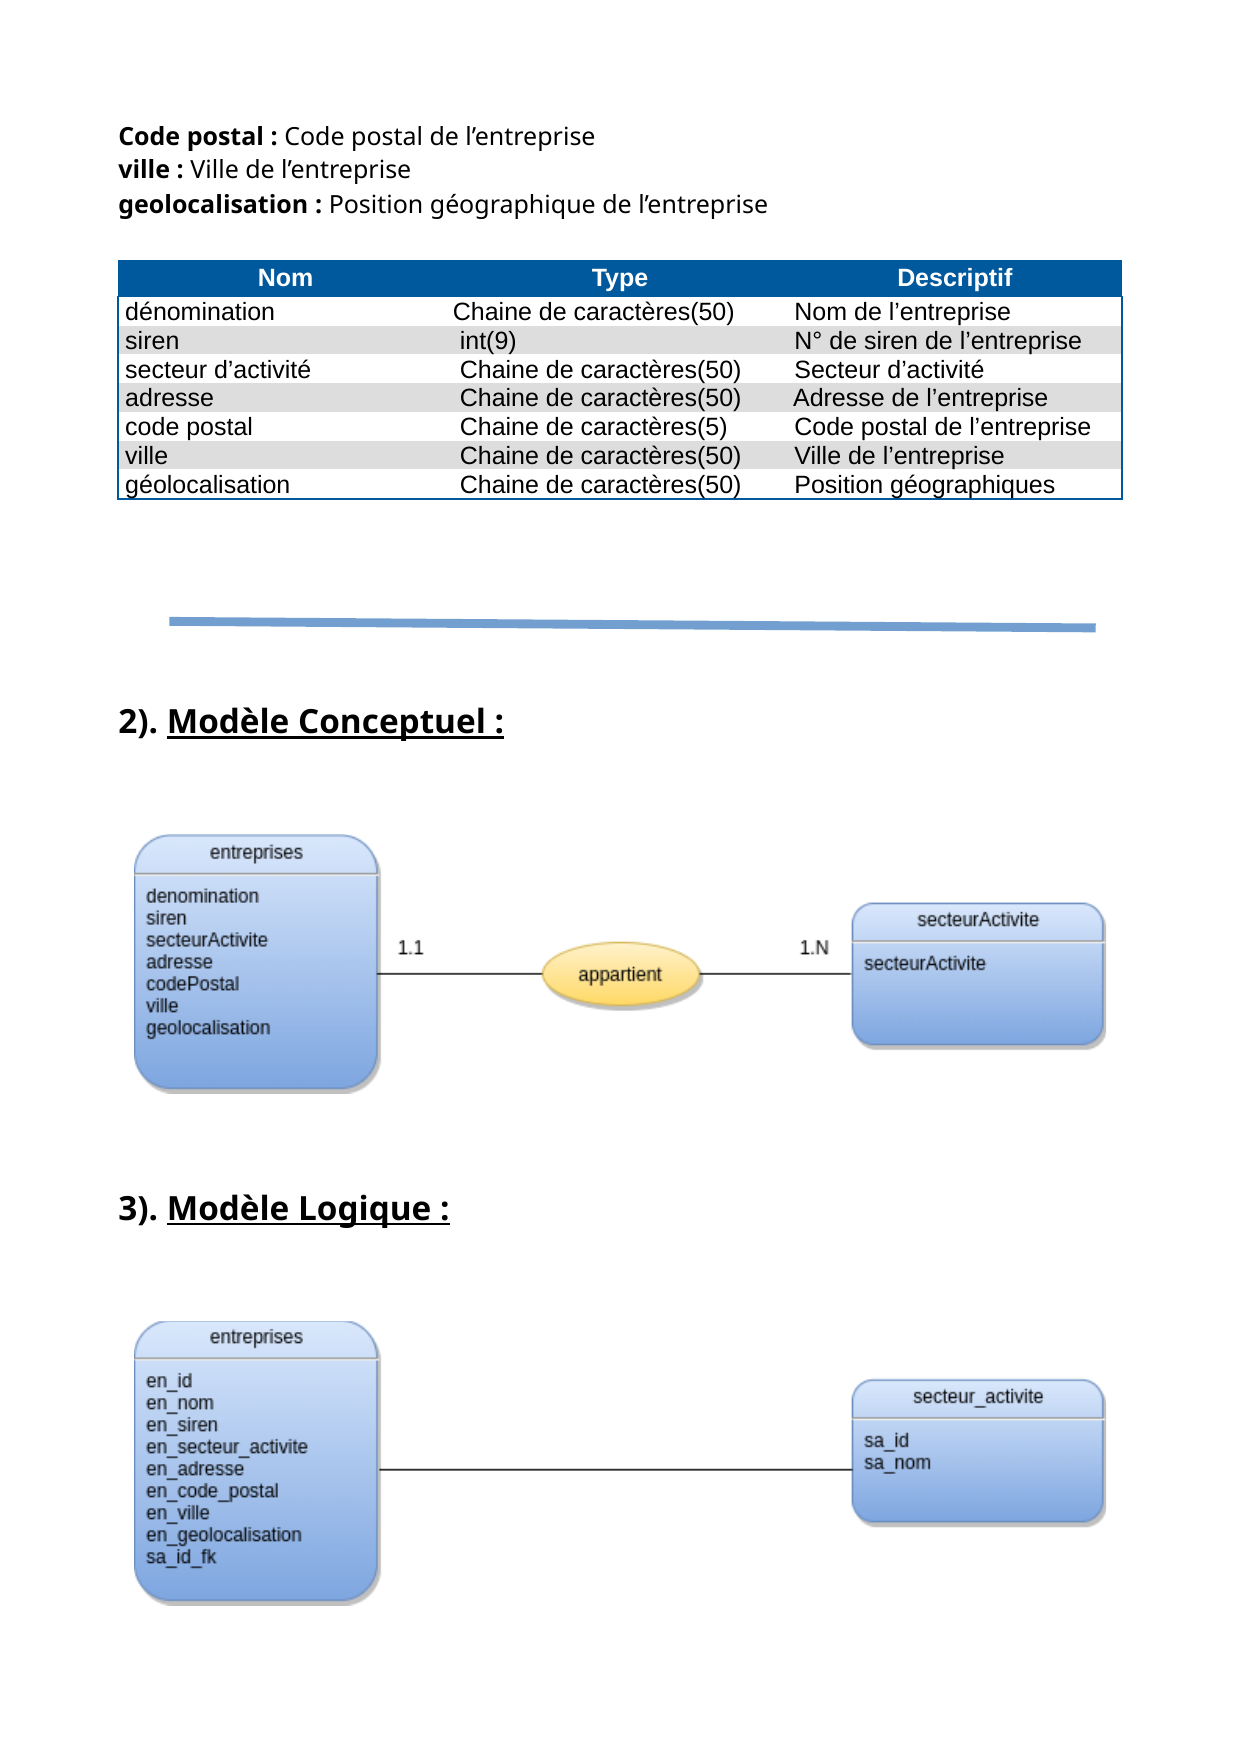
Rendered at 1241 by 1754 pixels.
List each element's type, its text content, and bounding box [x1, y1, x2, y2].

text 3). Modèle Logique : [118, 1185, 1122, 1230]
table_cell N° de siren de l’entreprise [787, 326, 1121, 354]
table_cell siren [119, 326, 453, 354]
table_cell Secteur d’activité [787, 355, 1121, 383]
text geolocalisation : Position géographique de l’entreprise [118, 186, 1122, 220]
table_cell Position géographiques [787, 470, 1121, 498]
table_cell secteur d’activité [119, 355, 453, 383]
table_cell géolocalisation [119, 470, 453, 498]
table_cell Adresse de l’entreprise [787, 383, 1121, 412]
table_cell Nom de l’entreprise [787, 297, 1121, 326]
table_cell Chaine de caractères(5) [453, 412, 787, 441]
table_cell code postal [119, 412, 453, 441]
picture [134, 1321, 1107, 1606]
table_cell ville [119, 441, 453, 469]
table_header Type [453, 260, 787, 296]
text Code postal : Code postal de l’entreprise [118, 118, 1122, 152]
text ville : Ville de l’entreprise [118, 152, 1122, 186]
table_cell int(9) [453, 326, 787, 354]
table_cell Chaine de caractères(50) [453, 355, 787, 383]
table_cell Code postal de l’entreprise [787, 412, 1121, 441]
table_cell Chaine de caractères(50) [453, 441, 787, 469]
table_cell Chaine de caractères(50) [453, 383, 787, 412]
table_cell adresse [119, 383, 453, 412]
table_cell dénomination [119, 297, 453, 326]
table_cell Chaine de caractères(50) [453, 297, 787, 326]
table_cell Chaine de caractères(50) [453, 470, 787, 498]
table_header Nom [118, 260, 453, 296]
picture [134, 834, 1107, 1094]
table_header Descriptif [787, 260, 1122, 296]
table_cell Ville de l’entreprise [787, 441, 1121, 469]
text 2). Modèle Conceptuel : [118, 698, 1122, 744]
